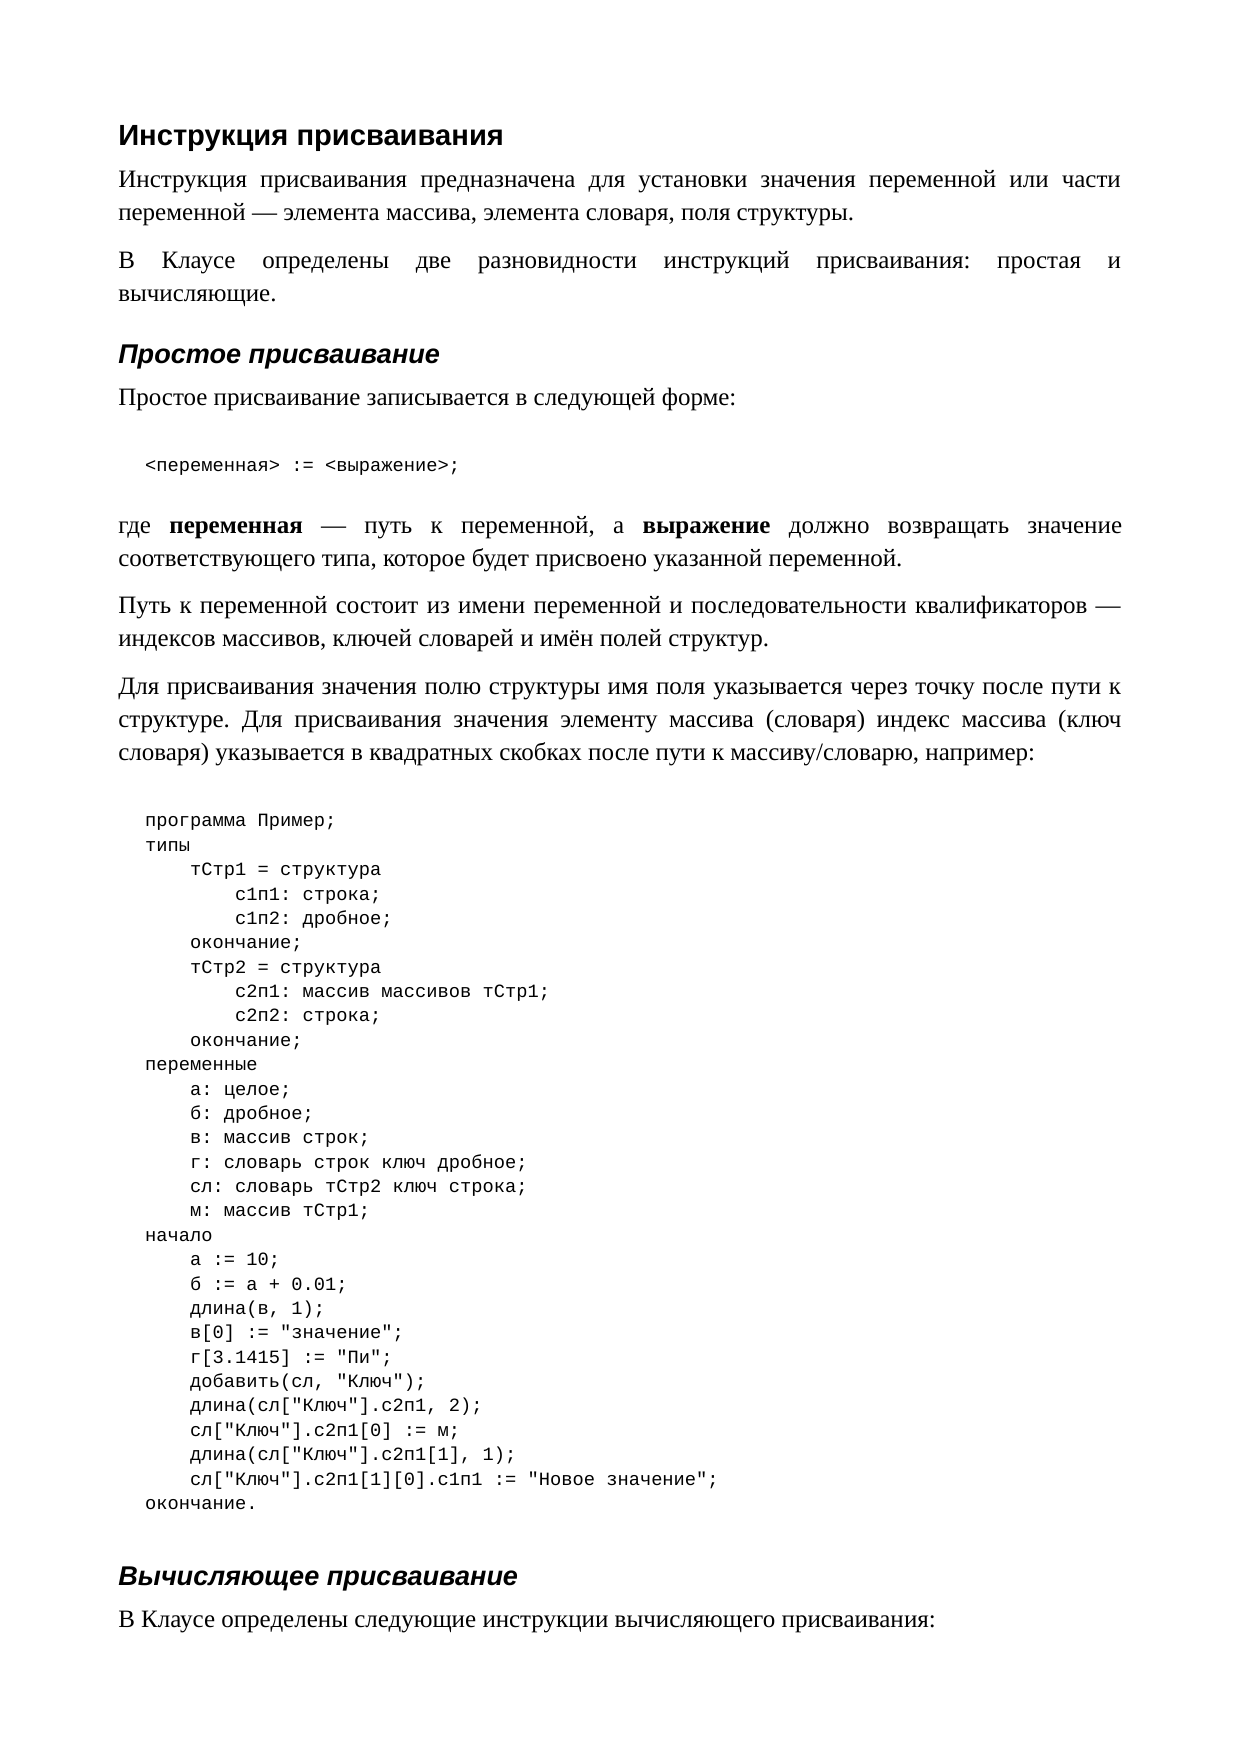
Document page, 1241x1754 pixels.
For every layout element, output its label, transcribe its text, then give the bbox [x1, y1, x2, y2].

text тСтр1 = структура [136, 851, 1104, 875]
text б := а + 0.01; [136, 1265, 1104, 1290]
text с1п1: строка; [136, 875, 1104, 900]
text окончание; [136, 924, 1104, 948]
text начало [136, 1217, 1104, 1241]
text В Клаусе определены следующие инструкции вычисляющего присваивания: [118, 1604, 1122, 1632]
text б: дробное; [136, 1095, 1104, 1119]
text а := 10; [136, 1241, 1104, 1265]
text с2п2: строка; [136, 997, 1104, 1022]
text В Клаусе определены две разновидности инструкций присваивания: простая и вычисляющие. [118, 245, 1122, 307]
text переменные [136, 1046, 1104, 1070]
text в[0] := "значение"; [136, 1314, 1104, 1338]
text г: словарь строк ключ дробное; [136, 1143, 1104, 1168]
text а: целое; [136, 1070, 1104, 1095]
text сл["Ключ"].с2п1[0] := м; [136, 1412, 1104, 1436]
text сл: словарь тСтр2 ключ строка; [136, 1168, 1104, 1192]
subtitle Простое присваивание [118, 338, 1122, 369]
text окончание. [136, 1485, 1104, 1524]
text м: массив тСтр1; [136, 1192, 1104, 1217]
text длина(сл["Ключ"].с2п1[1], 1); [136, 1436, 1104, 1460]
subtitle Инструкция присваивания [118, 118, 1122, 152]
text с2п1: массив массивов тСтр1; [136, 973, 1104, 997]
text Для присваивания значения полю структуры имя поля указывается через точку после пути к структуре. Для присваивания значения элементу массива (словаря) индекс массива (ключ словаря) указывается в квадратных скобках после пути к массиву/словарю, например: [118, 671, 1122, 766]
text длина(в, 1); [136, 1290, 1104, 1314]
text сл["Ключ"].с2п1[1][0].с1п1 := "Новое значение"; [136, 1460, 1104, 1485]
text Путь к переменной состоит из имени переменной и последовательности квалификаторов — индексов массивов, ключей словарей и имён полей структур. [118, 590, 1122, 652]
text длина(сл["Ключ"].с2п1, 2); [136, 1387, 1104, 1412]
text <переменная> := <выражение>; [136, 447, 1104, 486]
text в: массив строк; [136, 1119, 1104, 1143]
text типы [136, 827, 1104, 851]
text где переменная — путь к переменной, а выражение должно возвращать значение соответствующего типа, которое будет присвоено указанной переменной. [118, 510, 1122, 571]
text Инструкция присваивания предназначена для установки значения переменной или части переменной — элемента массива, элемента словаря, поля структуры. [118, 164, 1122, 226]
text программа Пример; [136, 802, 1104, 827]
text окончание; [136, 1022, 1104, 1046]
text добавить(сл, "Ключ"); [136, 1363, 1104, 1387]
subtitle Вычисляющее присваивание [118, 1560, 1122, 1591]
text Простое присваивание записывается в следующей форме: [118, 382, 1122, 410]
text г[3.1415] := "Пи"; [136, 1338, 1104, 1363]
text с1п2: дробное; [136, 900, 1104, 924]
text тСтр2 = структура [136, 948, 1104, 973]
